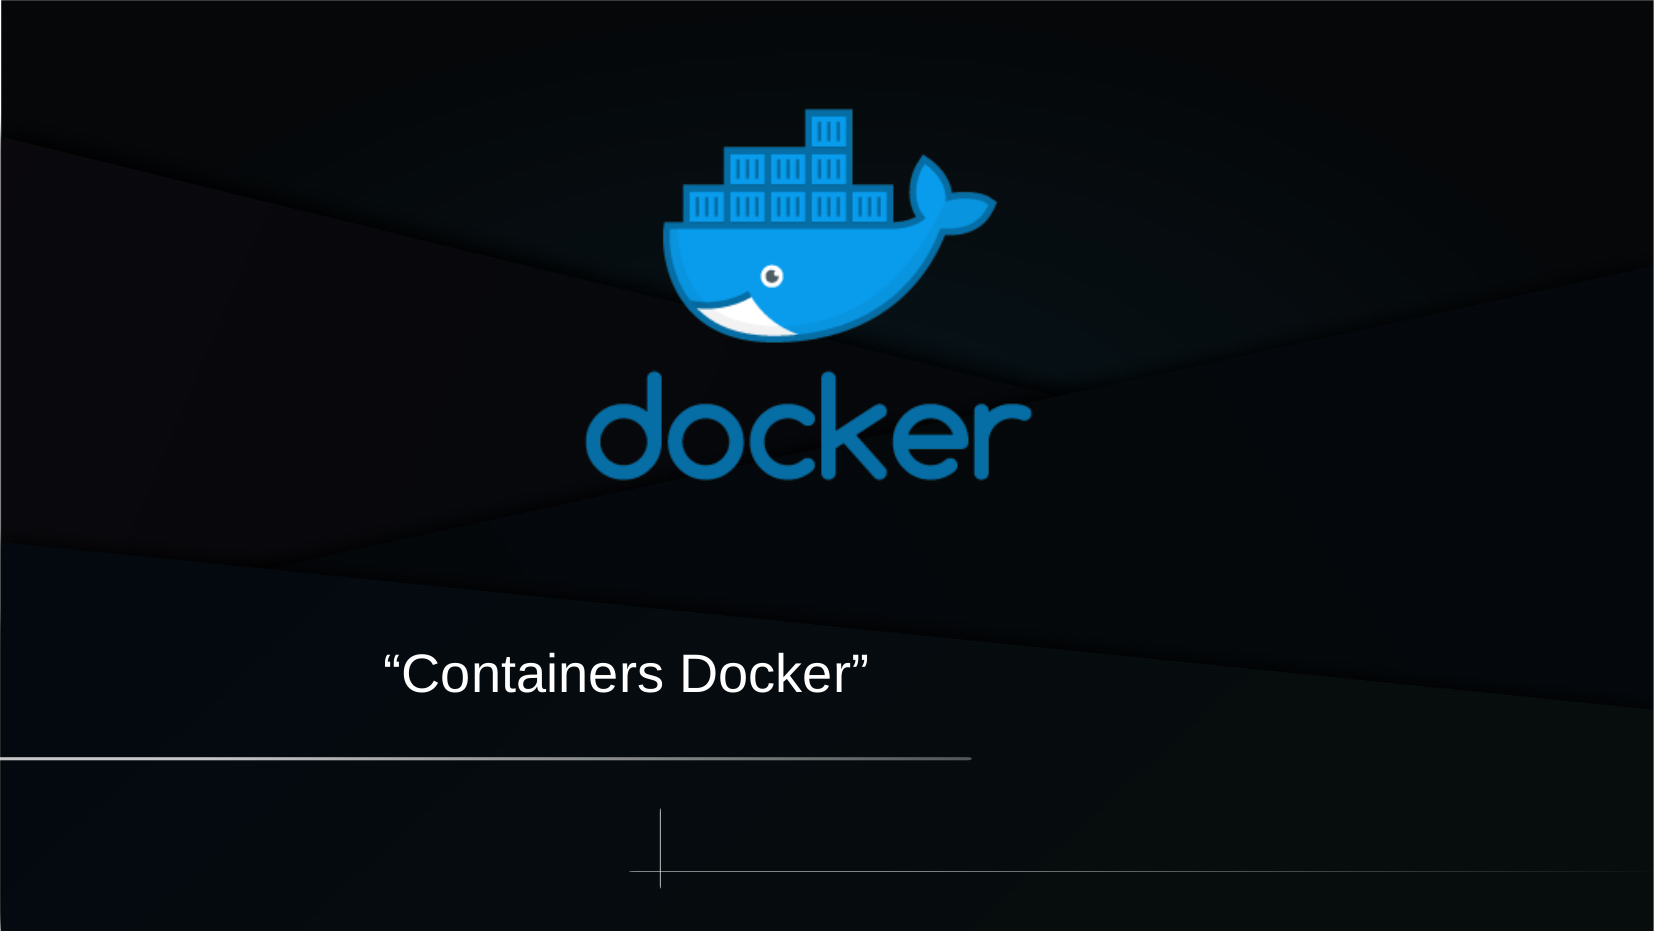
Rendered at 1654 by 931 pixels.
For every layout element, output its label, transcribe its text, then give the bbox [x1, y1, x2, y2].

picture [0, 0, 1654, 931]
title “Containers Docker” [383, 570, 1235, 776]
